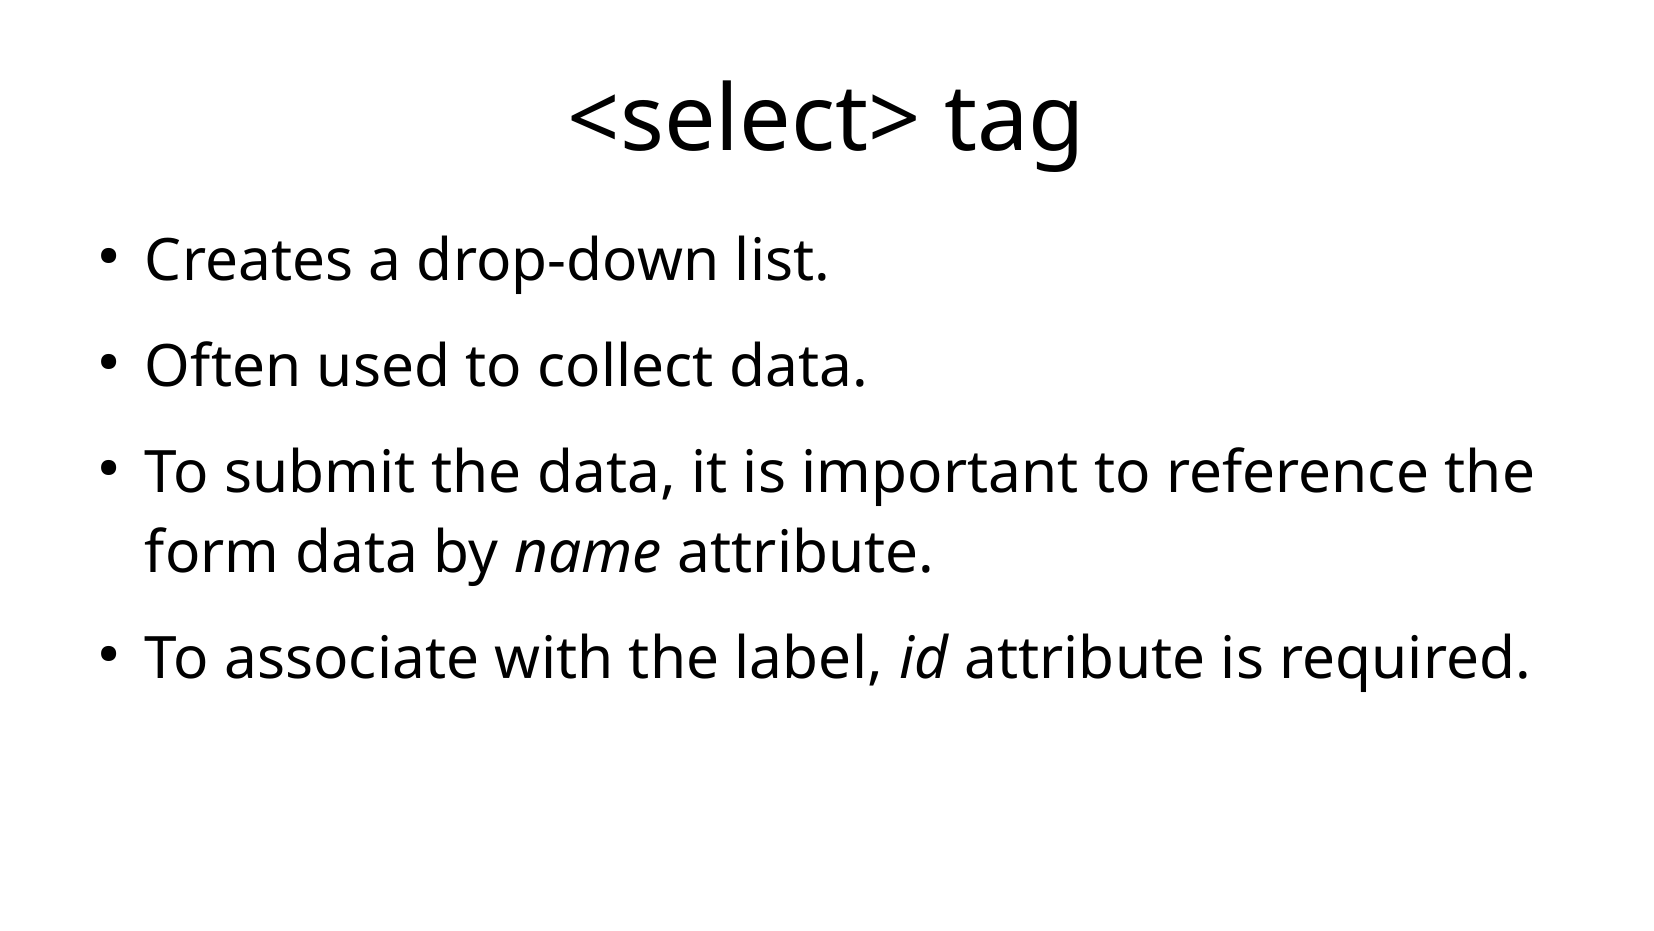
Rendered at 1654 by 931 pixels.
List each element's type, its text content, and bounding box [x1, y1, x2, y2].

title <select> tag [82, 37, 1571, 193]
list Creates a drop-down list. Often used to collect data. To submit the data, it is important to reference the form data by name attribute. To associate with the label, id attribute is required. [82, 217, 1571, 758]
